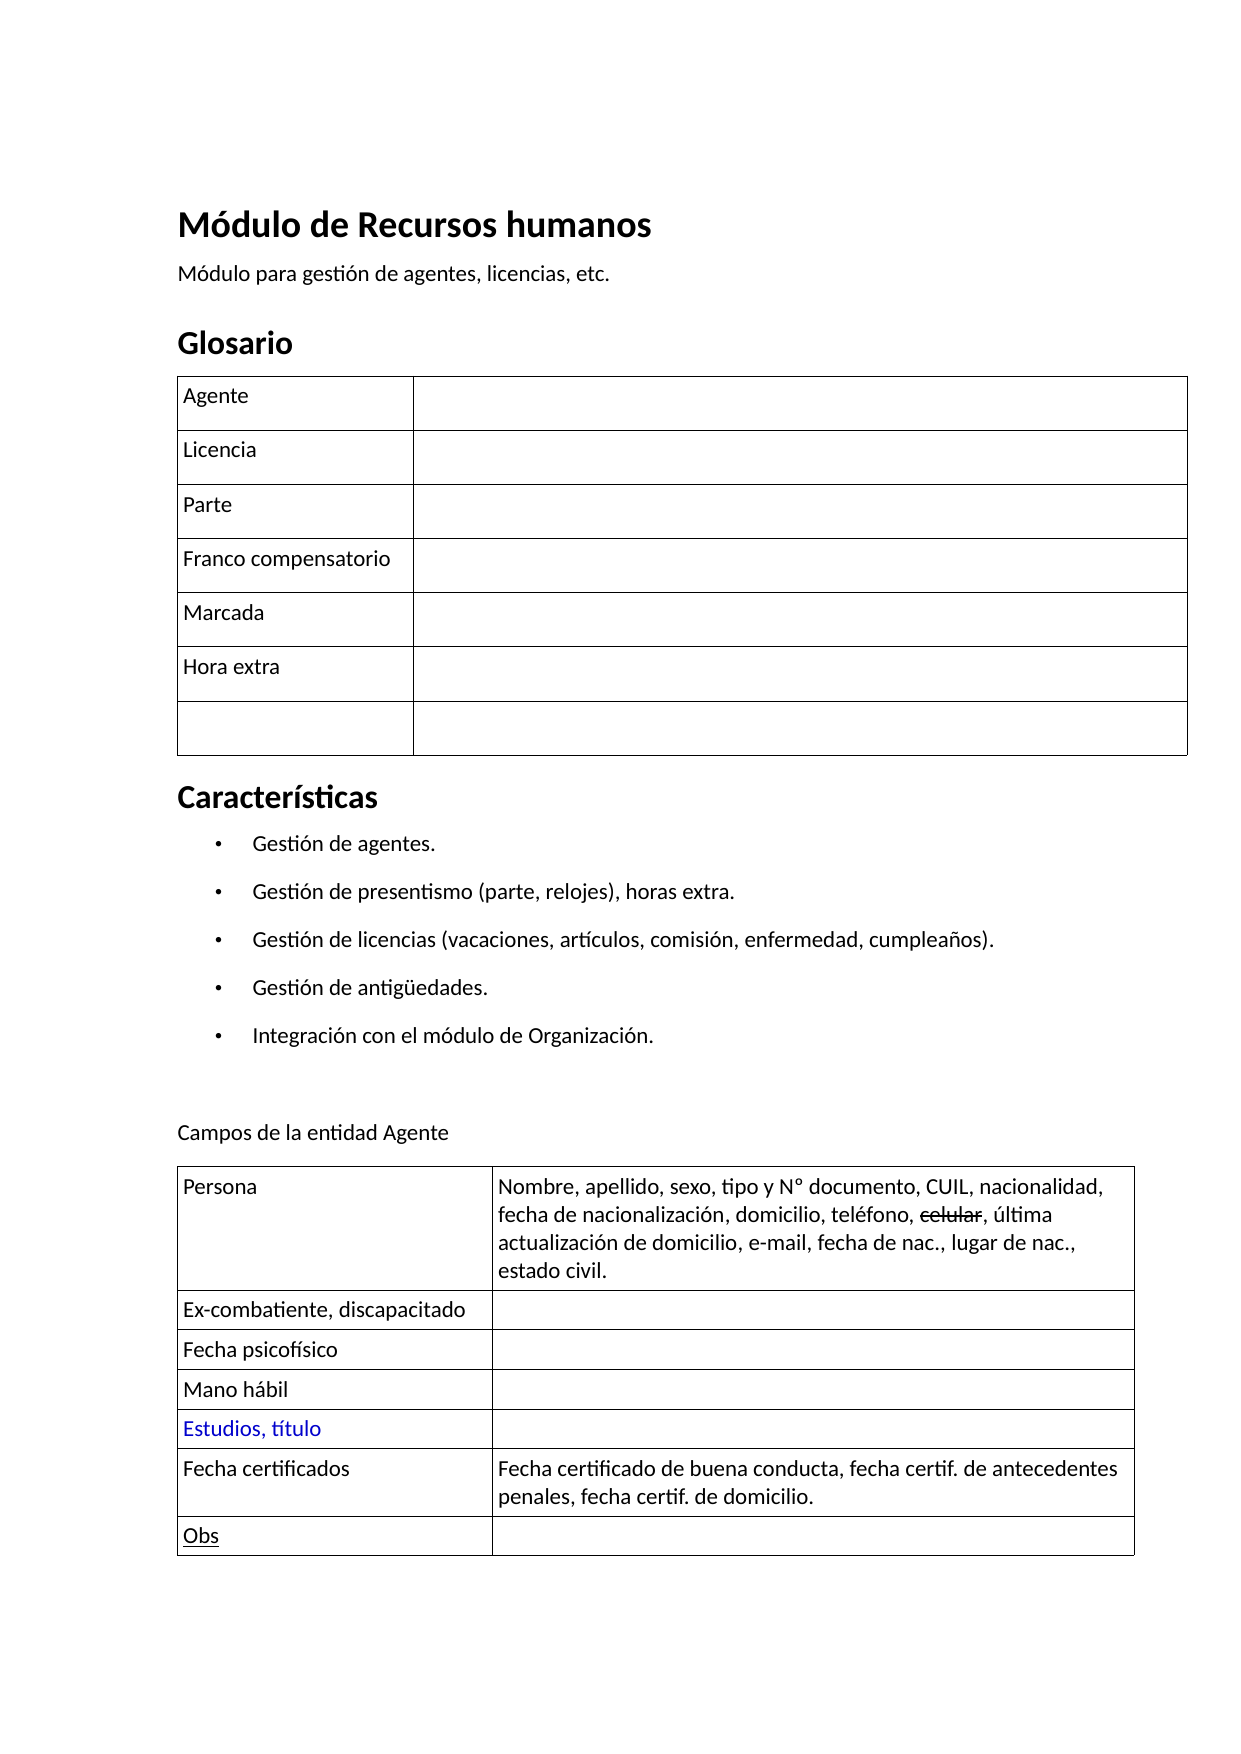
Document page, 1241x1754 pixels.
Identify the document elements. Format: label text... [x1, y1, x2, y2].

table_cell Licencia [178, 431, 413, 484]
table_cell [178, 702, 413, 755]
table_cell [414, 539, 1187, 592]
table_cell Obs [178, 1517, 492, 1555]
table_header Nombre, apellido, sexo, tipo y Nº documento, CUIL, nacionalidad, fecha de nacionalización, domicilio, teléfono, celular, última actualización de domicilio, e-mail, fecha de nac., lugar de nac., estado civil. [493, 1167, 1134, 1290]
table_header Persona [178, 1167, 492, 1290]
text Campos de la entidad Agente [177, 1118, 1122, 1146]
table_cell Estudios, título [178, 1410, 492, 1448]
table_cell [493, 1330, 1134, 1369]
table_cell [414, 702, 1187, 755]
table_cell [493, 1370, 1134, 1408]
table_cell Mano hábil [178, 1370, 492, 1408]
table_cell Franco compensatorio [178, 539, 413, 592]
table_cell [414, 431, 1187, 484]
table_cell Parte [178, 485, 413, 538]
list Gestión de agentes. [215, 829, 1122, 857]
table_cell [493, 1291, 1134, 1329]
table_header [414, 377, 1187, 430]
table_cell [414, 485, 1187, 538]
table_cell [493, 1517, 1134, 1555]
table_cell Fecha certificados [178, 1449, 492, 1516]
table_cell Marcada [178, 593, 413, 646]
table_cell [414, 593, 1187, 646]
table_cell Fecha certificado de buena conducta, fecha certif. de antecedentes penales, fecha certif. de domicilio. [493, 1449, 1134, 1516]
table_cell [493, 1410, 1134, 1448]
table_cell Hora extra [178, 647, 413, 701]
subtitle Módulo de Recursos humanos [177, 201, 1122, 247]
list Integración con el módulo de Organización. [215, 1022, 1122, 1050]
list Gestión de presentismo (parte, relojes), horas extra. [215, 877, 1122, 905]
table_header Agente [178, 377, 413, 430]
table_cell Fecha psicofísico [178, 1330, 492, 1369]
subtitle Características [177, 776, 1122, 817]
subtitle Glosario [177, 322, 1122, 363]
table_cell Ex-combatiente, discapacitado [178, 1291, 492, 1329]
text Módulo para gestión de agentes, licencias, etc. [177, 259, 1122, 287]
list Gestión de licencias (vacaciones, artículos, comisión, enfermedad, cumpleaños). [215, 925, 1122, 953]
list Gestión de antigüedades. [215, 973, 1122, 1002]
table_cell [414, 647, 1187, 701]
